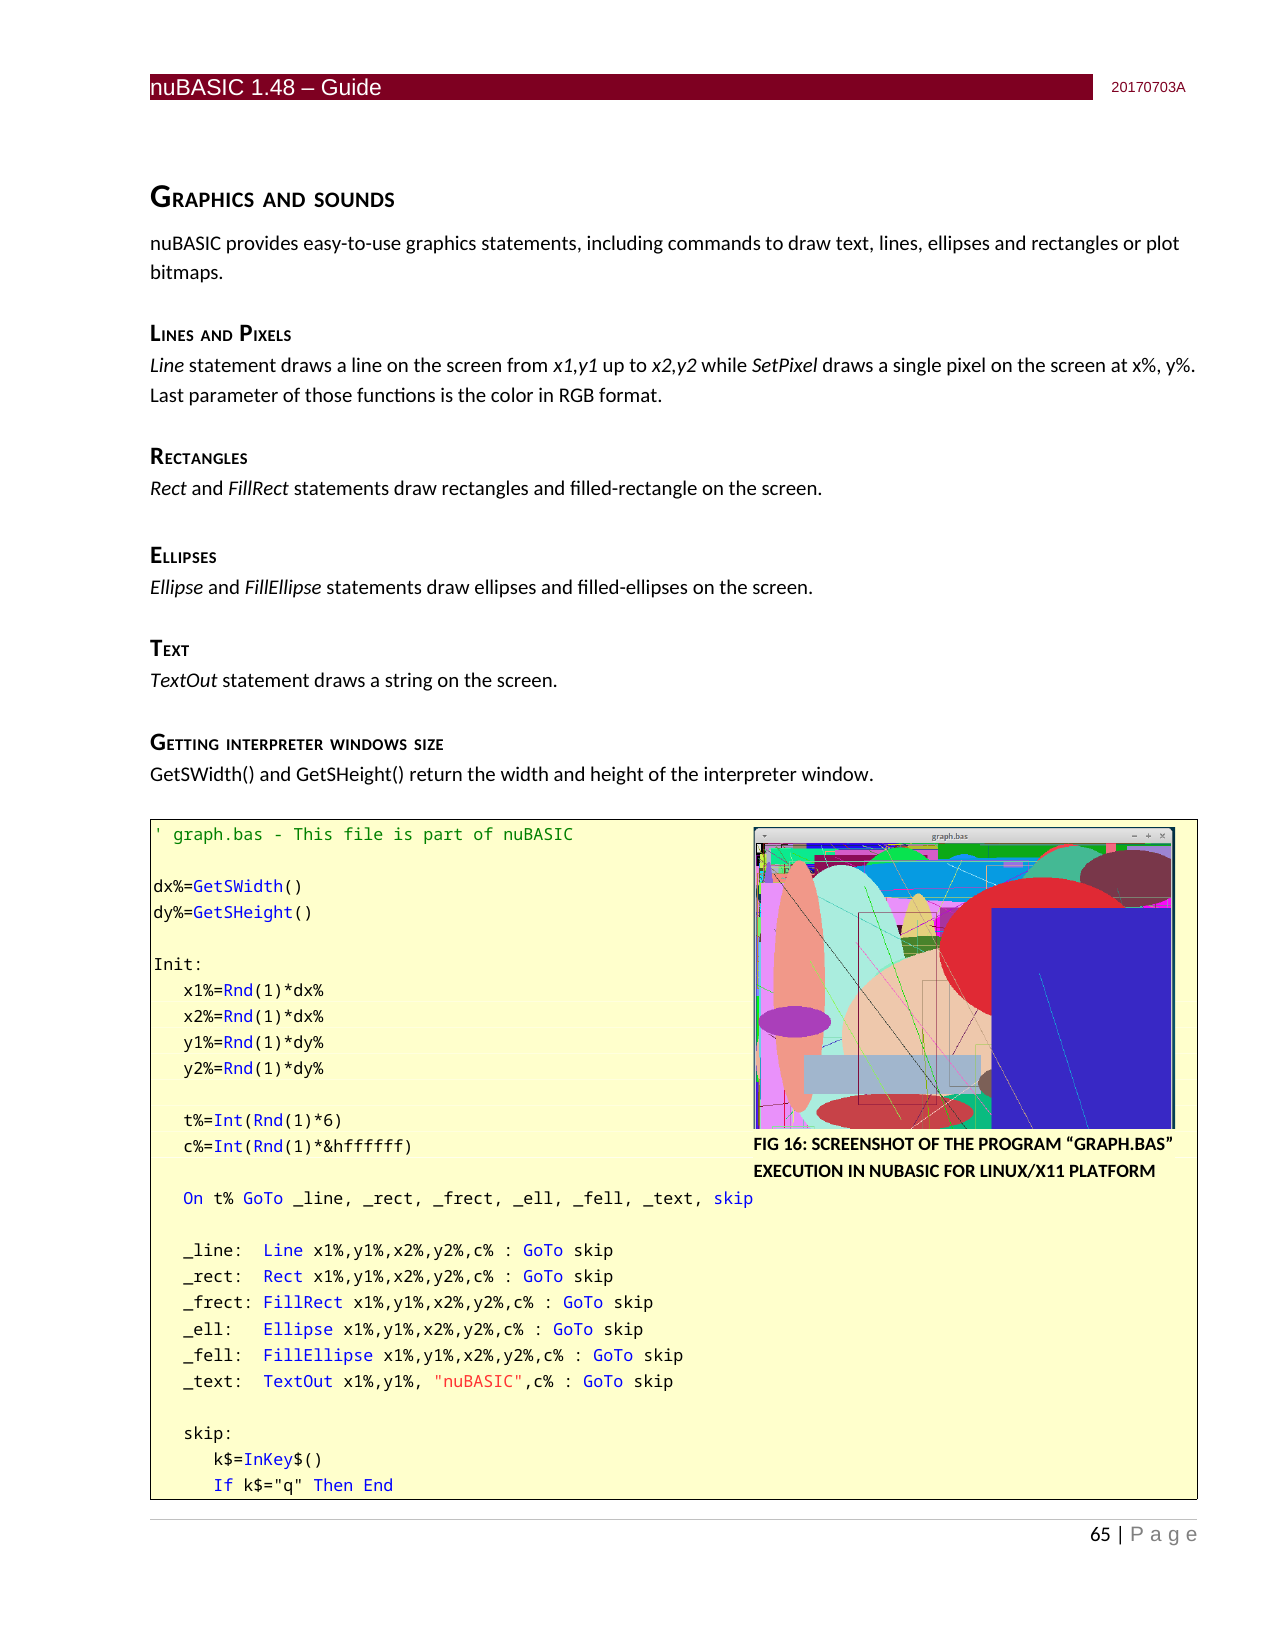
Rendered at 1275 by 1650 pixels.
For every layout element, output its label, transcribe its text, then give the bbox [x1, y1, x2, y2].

text t%=Int(Rnd(1)*6) [151, 1106, 753, 1131]
text dy%=GetSHeight() [151, 897, 753, 923]
text nuBASIC provides easy-to-use graphics statements, including commands to draw text, lines, ellipses and rectangles or plot bitmaps. [150, 230, 1197, 285]
subtitle Rectangles [150, 440, 1197, 471]
text [1176, 1002, 1197, 1027]
text Init: [151, 949, 753, 975]
text _rect: Rect x1%,y1%,x2%,y2%,c% : GoTo skip [151, 1262, 1197, 1288]
text k$=InKey$() [151, 1444, 1197, 1470]
text _line: Line x1%,y1%,x2%,y2%,c% : GoTo skip [151, 1236, 1197, 1262]
text _ell: Ellipse x1%,y1%,x2%,y2%,c% : GoTo skip [151, 1314, 1197, 1340]
text _text: TextOut x1%,y1%, "nuBASIC",c% : GoTo skip [151, 1366, 1197, 1392]
text Ellipse and FillEllipse statements draw ellipses and filled-ellipses on the screen. [150, 574, 1197, 600]
text ' graph.bas - This file is part of nuBASIC [151, 820, 1197, 845]
text x1%=Rnd(1)*dx% [151, 976, 753, 1001]
text Fig 16: Screenshot of the program “graph.bas” execution in nuBASIC for Linux/X11 platform [753, 1129, 1175, 1182]
subtitle Ellipses [150, 504, 1197, 570]
text TextOut statement draws a string on the screen. [150, 668, 1197, 693]
text _fell: FillEllipse x1%,y1%,x2%,y2%,c% : GoTo skip [151, 1340, 1197, 1366]
text [1176, 1028, 1197, 1053]
subtitle Getting interpreter windows size [150, 726, 1197, 756]
text [1176, 897, 1197, 923]
text _frect: FillRect x1%,y1%,x2%,y2%,c% : GoTo skip [151, 1288, 1197, 1314]
subtitle Text [150, 633, 1197, 663]
text skip: [151, 1418, 1197, 1444]
text [1175, 1106, 1197, 1131]
text GetSWidth() and GetSHeight() return the width and height of the interpreter window. [150, 761, 1197, 786]
text y2%=Rnd(1)*dy% [151, 1054, 753, 1079]
subtitle Lines and Pixels [150, 318, 1197, 348]
text [1175, 1132, 1197, 1157]
text [1176, 871, 1197, 897]
text [1176, 1054, 1197, 1079]
text dx%=GetSWidth() [151, 871, 753, 897]
text [1176, 976, 1197, 1001]
text Rect and FillRect statements draw rectangles and filled-rectangle on the screen. [150, 475, 1197, 501]
subtitle Graphics and sounds [150, 175, 1197, 216]
text c%=Int(Rnd(1)*&hffffff) [151, 1132, 753, 1157]
text If k$="q" Then End [151, 1470, 1197, 1499]
text [1176, 949, 1197, 975]
text x2%=Rnd(1)*dx% [151, 1002, 753, 1027]
text On t% GoTo _line, _rect, _frect, _ell, _fell, _text, skip [151, 1184, 1197, 1209]
text Line statement draws a line on the screen from x1,y1 up to x2,y2 while SetPixel draws a single pixel on the screen at x%, y%. Last parameter of those functions is the color in RGB format. [150, 353, 1197, 407]
text y1%=Rnd(1)*dy% [151, 1028, 753, 1053]
